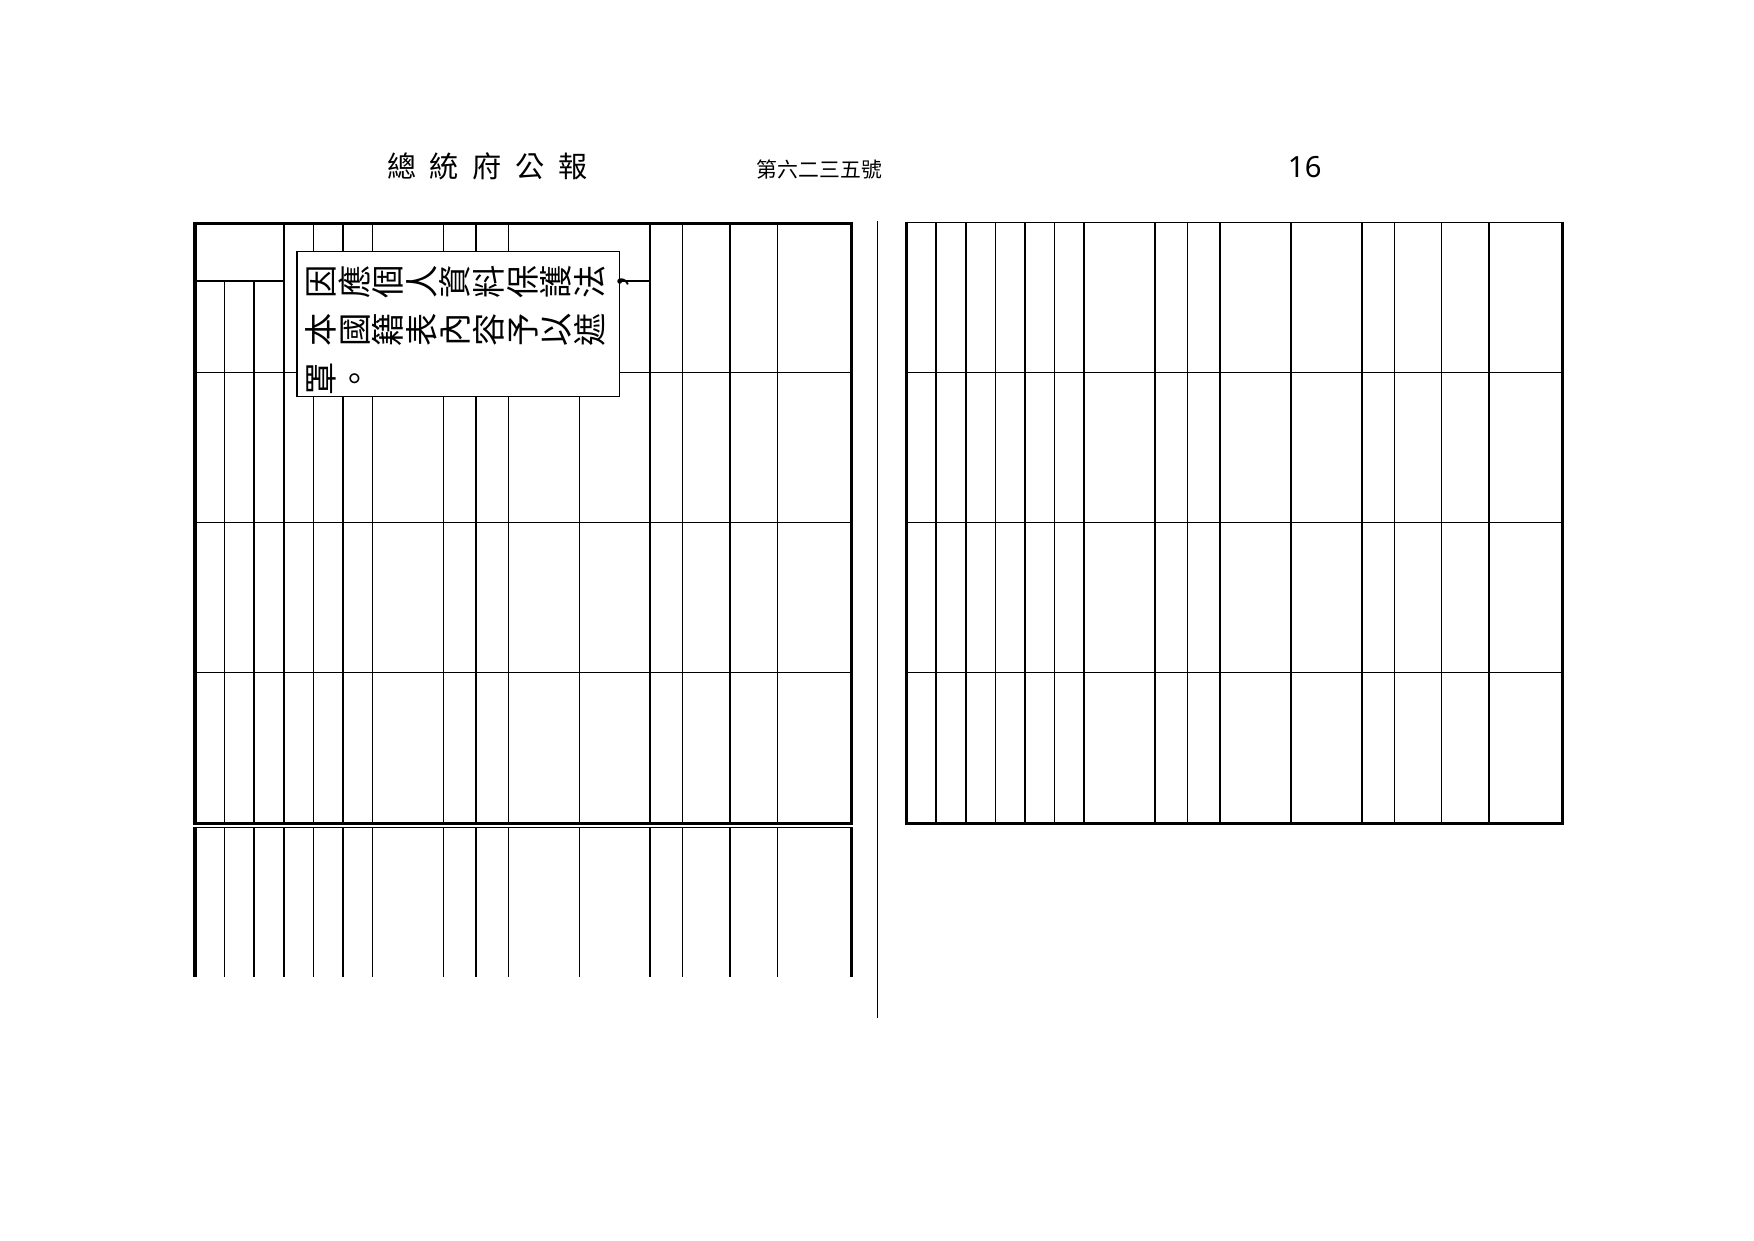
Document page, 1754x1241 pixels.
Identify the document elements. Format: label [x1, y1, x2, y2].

table_cell [1156, 373, 1187, 522]
table_header [255, 828, 283, 977]
table_cell [1292, 373, 1314, 522]
table_cell [1264, 523, 1290, 672]
table_cell [996, 673, 1024, 822]
table_header [603, 828, 627, 977]
table_cell [683, 523, 706, 672]
table_cell [754, 523, 777, 672]
table_cell [255, 373, 283, 522]
table_cell [1465, 223, 1488, 372]
table_cell [1221, 523, 1244, 672]
table_cell [314, 673, 342, 822]
table_cell [1363, 223, 1394, 372]
table_cell [1221, 373, 1244, 522]
table_cell [556, 523, 579, 672]
table_cell [373, 397, 396, 522]
table_cell [344, 397, 372, 522]
table_cell [908, 673, 935, 822]
table_cell [627, 523, 649, 672]
table_cell [477, 397, 508, 522]
table_cell [731, 673, 754, 822]
table_cell [1085, 223, 1108, 372]
table_cell [1442, 673, 1465, 822]
table_cell [1085, 373, 1119, 522]
table_cell [813, 523, 830, 672]
table_cell [444, 673, 475, 822]
table_cell [255, 523, 283, 672]
table_header [683, 828, 706, 977]
table_cell [651, 373, 682, 522]
table_cell [1156, 523, 1187, 672]
table_cell [1395, 673, 1418, 822]
table_header [373, 828, 396, 977]
table_cell [532, 397, 556, 522]
table_cell [1156, 673, 1187, 822]
table_cell [1026, 223, 1054, 372]
table_header [627, 828, 649, 977]
table_cell [1418, 223, 1441, 372]
table_cell [754, 673, 777, 822]
table_cell [396, 673, 420, 822]
table_cell [1108, 673, 1131, 822]
table_cell [580, 523, 603, 672]
table_cell [813, 373, 830, 522]
table_cell [1221, 673, 1244, 822]
table_cell [1507, 373, 1524, 522]
table_cell [706, 673, 729, 822]
table_header [197, 828, 224, 977]
table_cell [477, 523, 508, 672]
table_cell [967, 373, 995, 522]
table_cell [1524, 373, 1542, 522]
table_cell [731, 523, 754, 672]
table_cell [1188, 673, 1219, 822]
table_cell [225, 282, 253, 372]
table_cell [344, 523, 372, 672]
table_cell [937, 673, 965, 822]
table_cell [795, 523, 813, 672]
table_cell [651, 673, 682, 822]
table_cell [225, 673, 253, 822]
table_header [801, 828, 824, 977]
table_cell [1363, 373, 1394, 522]
table_cell [532, 523, 556, 672]
table_header [285, 828, 313, 977]
table_cell [1188, 373, 1219, 522]
table_cell [225, 523, 253, 672]
table_cell [285, 373, 313, 522]
table_cell [830, 373, 850, 522]
table_cell [996, 373, 1024, 522]
table_cell [937, 523, 965, 672]
table_cell [603, 523, 627, 672]
table_cell [830, 523, 850, 672]
table_header [344, 828, 372, 977]
table_cell [1055, 223, 1083, 372]
table_cell [825, 673, 850, 822]
table_header [731, 828, 754, 977]
table_cell [1026, 523, 1054, 672]
table_header [580, 828, 603, 977]
table_cell [420, 673, 443, 822]
table_cell [683, 673, 706, 822]
table_cell [255, 282, 283, 372]
table_cell [1418, 673, 1441, 822]
table_cell [627, 673, 649, 822]
table_cell [509, 397, 532, 522]
table_cell [1465, 523, 1488, 672]
table_cell [1513, 673, 1536, 822]
table_header [477, 828, 508, 977]
table_cell [1055, 373, 1083, 522]
table_cell [1524, 223, 1561, 372]
table_cell [1026, 673, 1054, 822]
table_cell [1490, 523, 1507, 672]
table_cell [1292, 523, 1314, 672]
table_cell [754, 373, 777, 522]
table_header [444, 828, 475, 977]
table_cell [1055, 673, 1083, 822]
table_cell [1244, 673, 1264, 822]
table_cell [444, 523, 475, 672]
table_cell [996, 523, 1024, 672]
table_header [444, 225, 475, 251]
table_header [552, 828, 579, 977]
table_cell [197, 282, 224, 372]
table_cell [967, 223, 995, 372]
table_cell [1108, 223, 1131, 372]
table_cell [1338, 373, 1361, 522]
table_cell [908, 223, 935, 372]
table_header [225, 828, 253, 977]
table_cell [344, 673, 372, 822]
table_cell [1507, 523, 1524, 672]
table_cell [1131, 523, 1154, 672]
table_cell [509, 523, 532, 672]
table_header [778, 828, 801, 977]
table_cell [1490, 673, 1512, 822]
table_cell [1292, 673, 1314, 822]
table_header [509, 225, 649, 280]
table_cell [1315, 223, 1338, 372]
table_cell [1120, 373, 1154, 522]
table_header [477, 225, 508, 251]
table_cell [396, 397, 420, 522]
table_cell [1085, 673, 1108, 822]
table_cell [731, 373, 754, 522]
table_cell [396, 523, 420, 672]
table_cell [1131, 223, 1154, 372]
table_cell [908, 373, 935, 522]
table_cell [937, 373, 965, 522]
table_header [706, 828, 729, 977]
table_cell [285, 673, 313, 822]
table_cell [420, 397, 443, 522]
table_cell [967, 523, 995, 672]
table_cell [1264, 373, 1290, 522]
table_header [825, 828, 850, 977]
table_cell [1338, 673, 1361, 822]
table_cell [373, 673, 396, 822]
table_cell [1490, 223, 1524, 372]
table_cell [1315, 373, 1338, 522]
table_cell [1244, 223, 1264, 372]
table_cell [795, 373, 813, 522]
table_cell [1536, 673, 1561, 822]
table_header [344, 225, 372, 251]
table_cell [420, 523, 443, 672]
table_cell [996, 223, 1024, 372]
table_cell [255, 673, 283, 822]
table_cell [1244, 373, 1264, 522]
table_cell [1395, 373, 1418, 522]
table_cell [197, 373, 224, 522]
table_cell [197, 673, 224, 822]
table_cell [1085, 523, 1108, 672]
table_cell [477, 673, 508, 822]
table_cell [556, 673, 579, 822]
table_cell [1315, 523, 1338, 672]
table_header [373, 225, 443, 251]
table_cell [1131, 673, 1154, 822]
table_cell [1055, 523, 1083, 672]
table_cell [1221, 223, 1244, 372]
table_cell [908, 523, 935, 672]
table_cell [1490, 373, 1507, 522]
table_cell [1292, 223, 1314, 372]
table_cell [1418, 373, 1441, 522]
table_cell [1026, 373, 1054, 522]
table_cell [1338, 223, 1361, 372]
table_cell [444, 397, 475, 522]
table_header [532, 828, 552, 977]
table_cell [1542, 523, 1561, 672]
table_header [396, 828, 420, 977]
table_cell [603, 373, 627, 522]
table_cell [1156, 223, 1187, 372]
table_cell [1338, 523, 1361, 672]
table_cell [1363, 523, 1394, 672]
table_cell [1465, 373, 1488, 522]
table_cell [683, 373, 706, 522]
table_header [754, 828, 777, 977]
table_cell [1465, 673, 1488, 822]
table_cell [1188, 523, 1219, 672]
table_cell [580, 673, 603, 822]
table_cell [1264, 673, 1290, 822]
table_cell [285, 523, 313, 672]
table_header [197, 225, 283, 280]
table_cell [603, 673, 627, 822]
table_cell [706, 523, 729, 672]
table_header [778, 225, 850, 372]
table_cell [801, 673, 824, 822]
table_cell [1442, 223, 1465, 372]
table_cell [1315, 673, 1338, 822]
table_cell [778, 673, 801, 822]
table_cell [1363, 673, 1394, 822]
table_cell [1442, 373, 1465, 522]
table_header [285, 225, 313, 372]
table_cell [373, 523, 396, 672]
table_header [683, 225, 729, 372]
table_cell [532, 673, 556, 822]
table_cell [1264, 223, 1290, 372]
table_header [314, 828, 342, 977]
table_header [420, 828, 443, 977]
table_cell [197, 523, 224, 672]
table_header [314, 225, 342, 251]
table_cell [1108, 523, 1131, 672]
table_cell [1188, 223, 1219, 372]
table_cell [778, 373, 795, 522]
table_cell [778, 523, 795, 672]
table_cell [1395, 223, 1418, 372]
table_cell [620, 282, 649, 372]
table_cell [627, 373, 649, 522]
table_cell [509, 673, 532, 822]
table_cell [1442, 523, 1465, 672]
table_header [651, 828, 682, 977]
table_header [509, 828, 532, 977]
table_cell [314, 523, 342, 672]
table_cell [580, 397, 603, 522]
table_header [731, 225, 777, 372]
table_cell [1244, 523, 1264, 672]
table_cell [314, 397, 342, 522]
table_cell [1418, 523, 1441, 672]
table_cell [1542, 373, 1561, 522]
table_cell [1395, 523, 1418, 672]
table_header [651, 225, 682, 372]
table_cell [556, 397, 579, 522]
table_cell [967, 673, 995, 822]
table_cell [937, 223, 965, 372]
table_cell [225, 373, 253, 522]
table_cell [1524, 523, 1542, 672]
table_cell [651, 523, 682, 672]
table_cell [706, 373, 729, 522]
